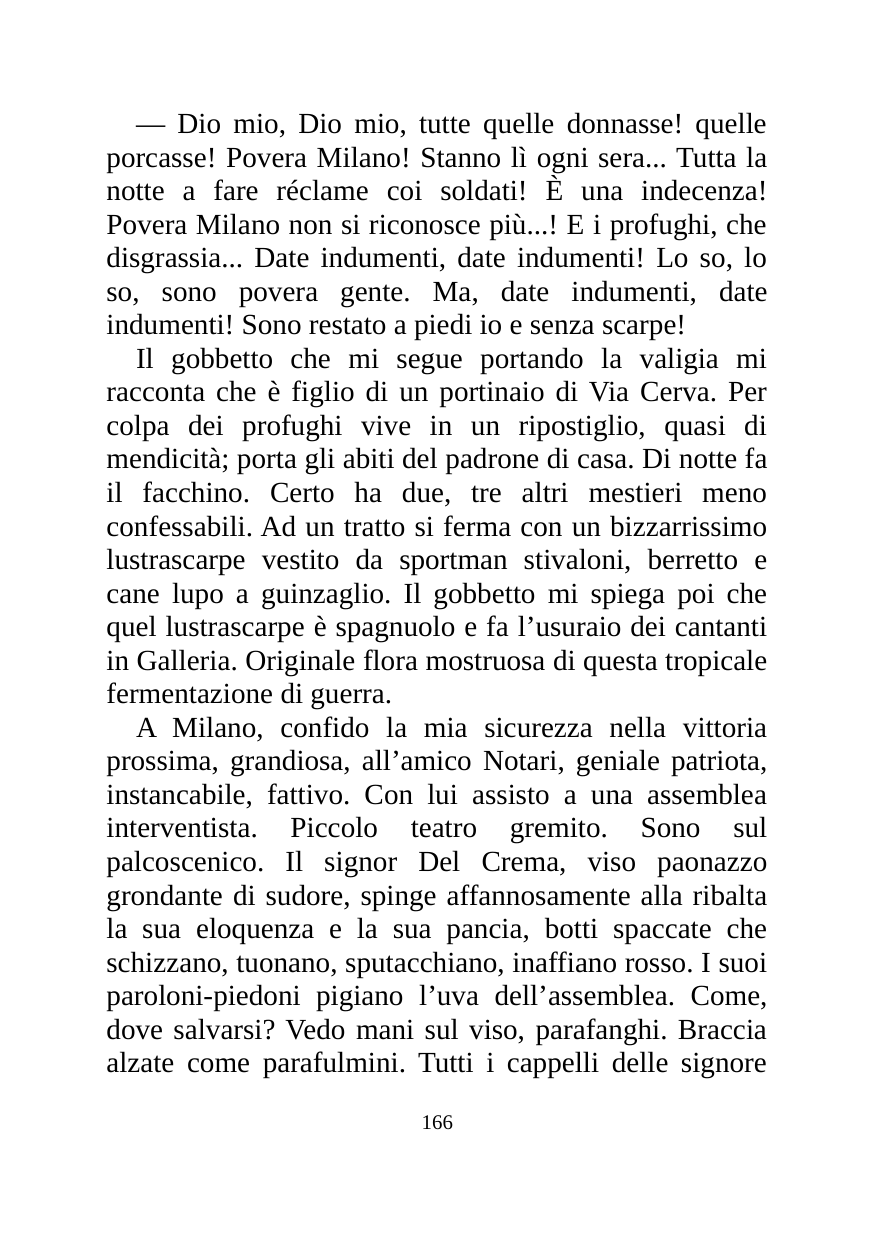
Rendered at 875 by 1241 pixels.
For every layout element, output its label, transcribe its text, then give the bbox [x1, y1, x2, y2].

text — Dio mio, Dio mio, tutte quelle donnasse! quelle porcasse! Povera Milano! Stanno lì ogni sera... Tutta la notte a fare réclame coi soldati! È una indecenza! Povera Milano non si riconosce più...! E i profughi, che disgrassia... Date indumenti, date indumenti! Lo so, lo so, sono povera gente. Ma, date indumenti, date indumenti! Sono restato a piedi io e senza scarpe! [106, 106, 768, 341]
text A Milano, confido la mia sicurezza nella vittoria prossima, grandiosa, all’amico Notari, geniale patriota, instancabile, fattivo. Con lui assisto a una assemblea interventista. Piccolo teatro gremito. Sono sul palcoscenico. Il signor Del Crema, viso paonazzo grondante di sudore, spinge affannosamente alla ribalta la sua eloquenza e la sua pancia, botti spaccate che schizzano, tuonano, sputacchiano, inaffiano rosso. I suoi paroloni-piedoni pigiano l’uva dell’assemblea. Come, dove salvarsi? Vedo mani sul viso, parafanghi. Braccia alzate come parafulmini. Tutti i cappelli delle signore [106, 710, 768, 1079]
text Il gobbetto che mi segue portando la valigia mi racconta che è figlio di un portinaio di Via Cerva. Per colpa dei profughi vive in un ripostiglio, quasi di mendicità; porta gli abiti del padrone di casa. Di notte fa il facchino. Certo ha due, tre altri mestieri meno confessabili. Ad un tratto si ferma con un bizzarrissimo lustrascarpe vestito da sportman stivaloni, berretto e cane lupo a guinzaglio. Il gobbetto mi spiega poi che quel lustrascarpe è spagnuolo e fa l’usuraio dei cantanti in Galleria. Originale flora mostruosa di questa tropicale fermentazione di guerra. [106, 341, 768, 710]
